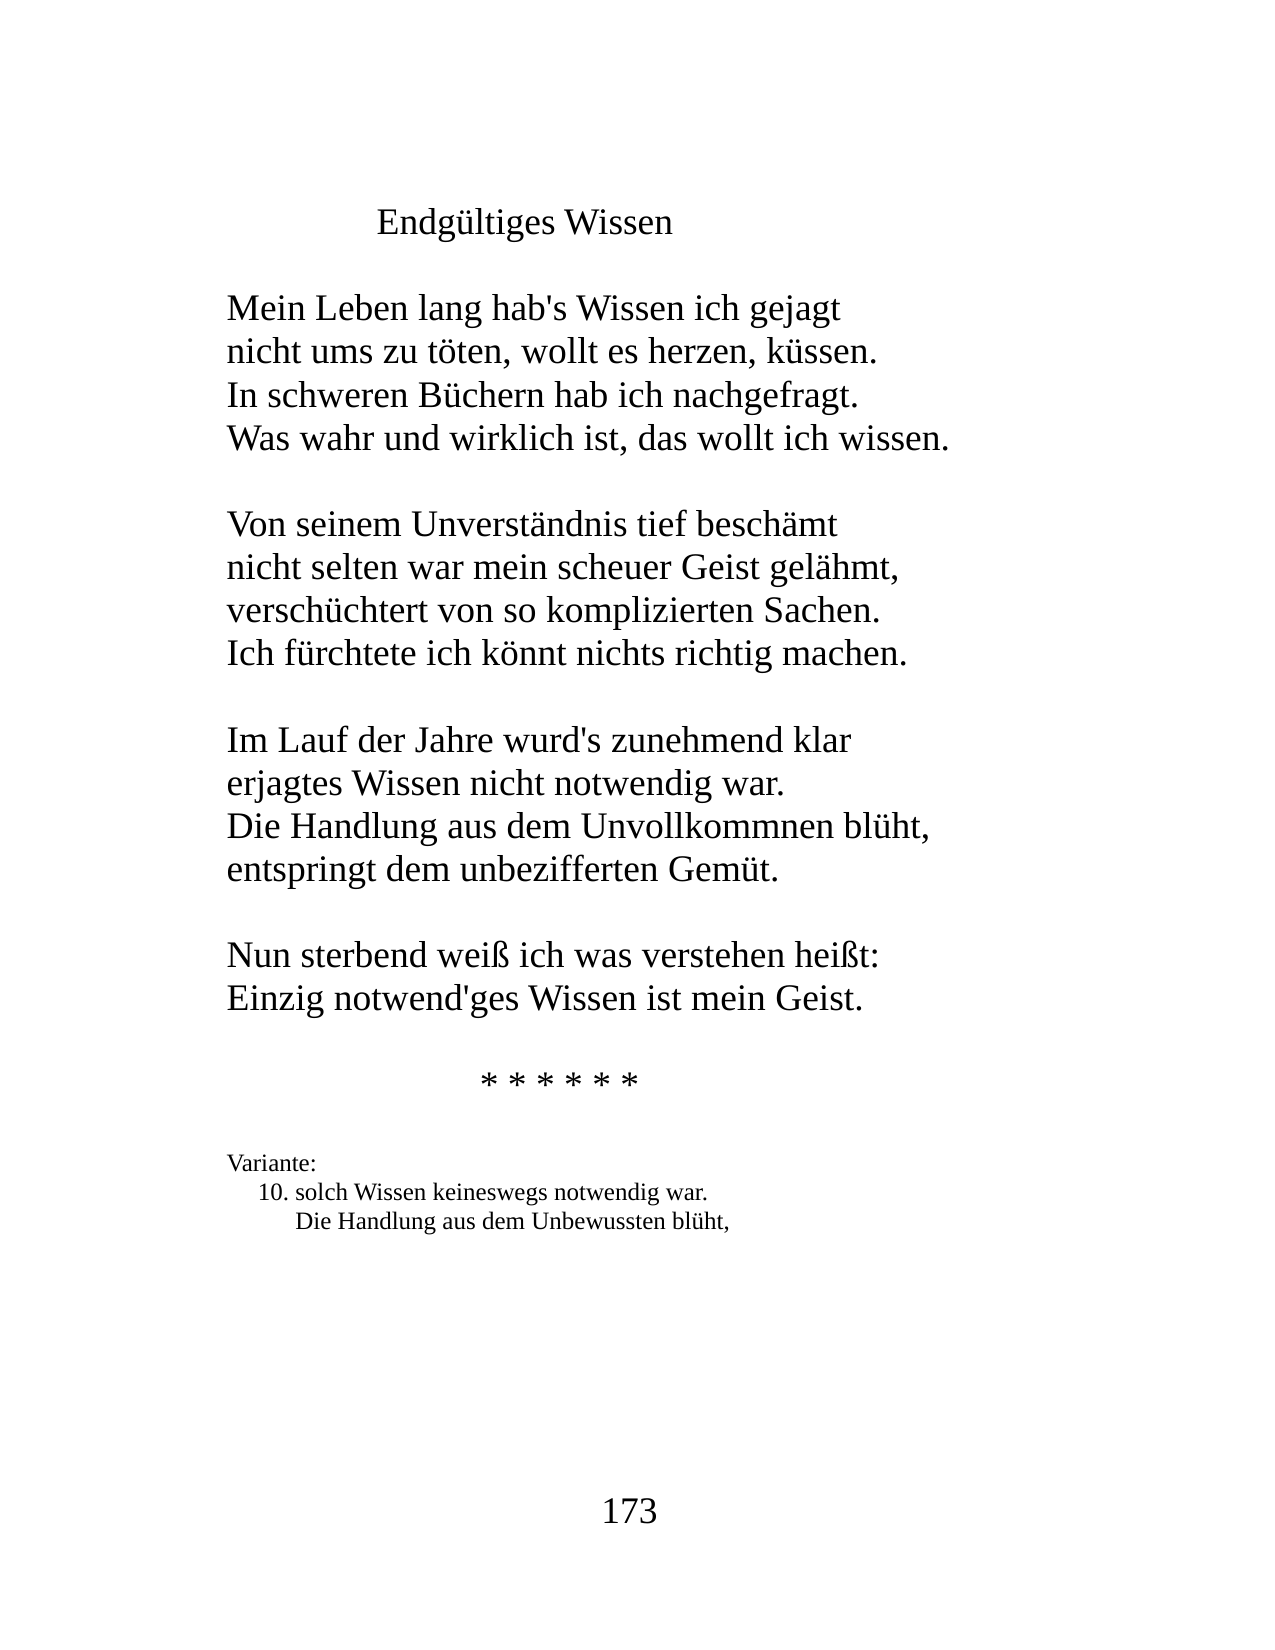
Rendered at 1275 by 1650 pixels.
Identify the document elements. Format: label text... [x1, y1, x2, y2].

text Nun sterbend weiß ich was verstehen heißt: [226, 933, 1157, 976]
text Im Lauf der Jahre wurd's zunehmend klar [226, 717, 1157, 760]
text Variante: [226, 1148, 1157, 1177]
text erjagtes Wissen nicht notwendig war. [226, 760, 1157, 803]
text 10. solch Wissen keineswegs notwendig war. [226, 1177, 1157, 1206]
text entspringt dem unbezifferten Gemüt. [226, 846, 1157, 889]
text verschüchtert von so komplizierten Sachen. [226, 588, 1157, 631]
text Was wahr und wirklich ist, das wollt ich wissen. [226, 415, 1157, 458]
text Ich fürchtete ich könnt nichts richtig machen. [226, 631, 1157, 674]
text Einzig notwend'ges Wissen ist mein Geist. [226, 976, 1157, 1019]
text Endgültiges Wissen [226, 199, 1157, 243]
text Mein Leben lang hab's Wissen ich gejagt [226, 286, 1157, 329]
text Die Handlung aus dem Unvollkommnen blüht, [226, 803, 1157, 846]
text In schweren Büchern hab ich nachgefragt. [226, 372, 1157, 415]
text nicht ums zu töten, wollt es herzen, küssen. [226, 329, 1157, 372]
text nicht selten war mein scheuer Geist gelähmt, [226, 544, 1157, 588]
text Die Handlung aus dem Unbewussten blüht, [226, 1206, 1157, 1234]
text Von seinem Unverständnis tief beschämt [226, 501, 1157, 544]
text * * * * * * [226, 1062, 1157, 1105]
